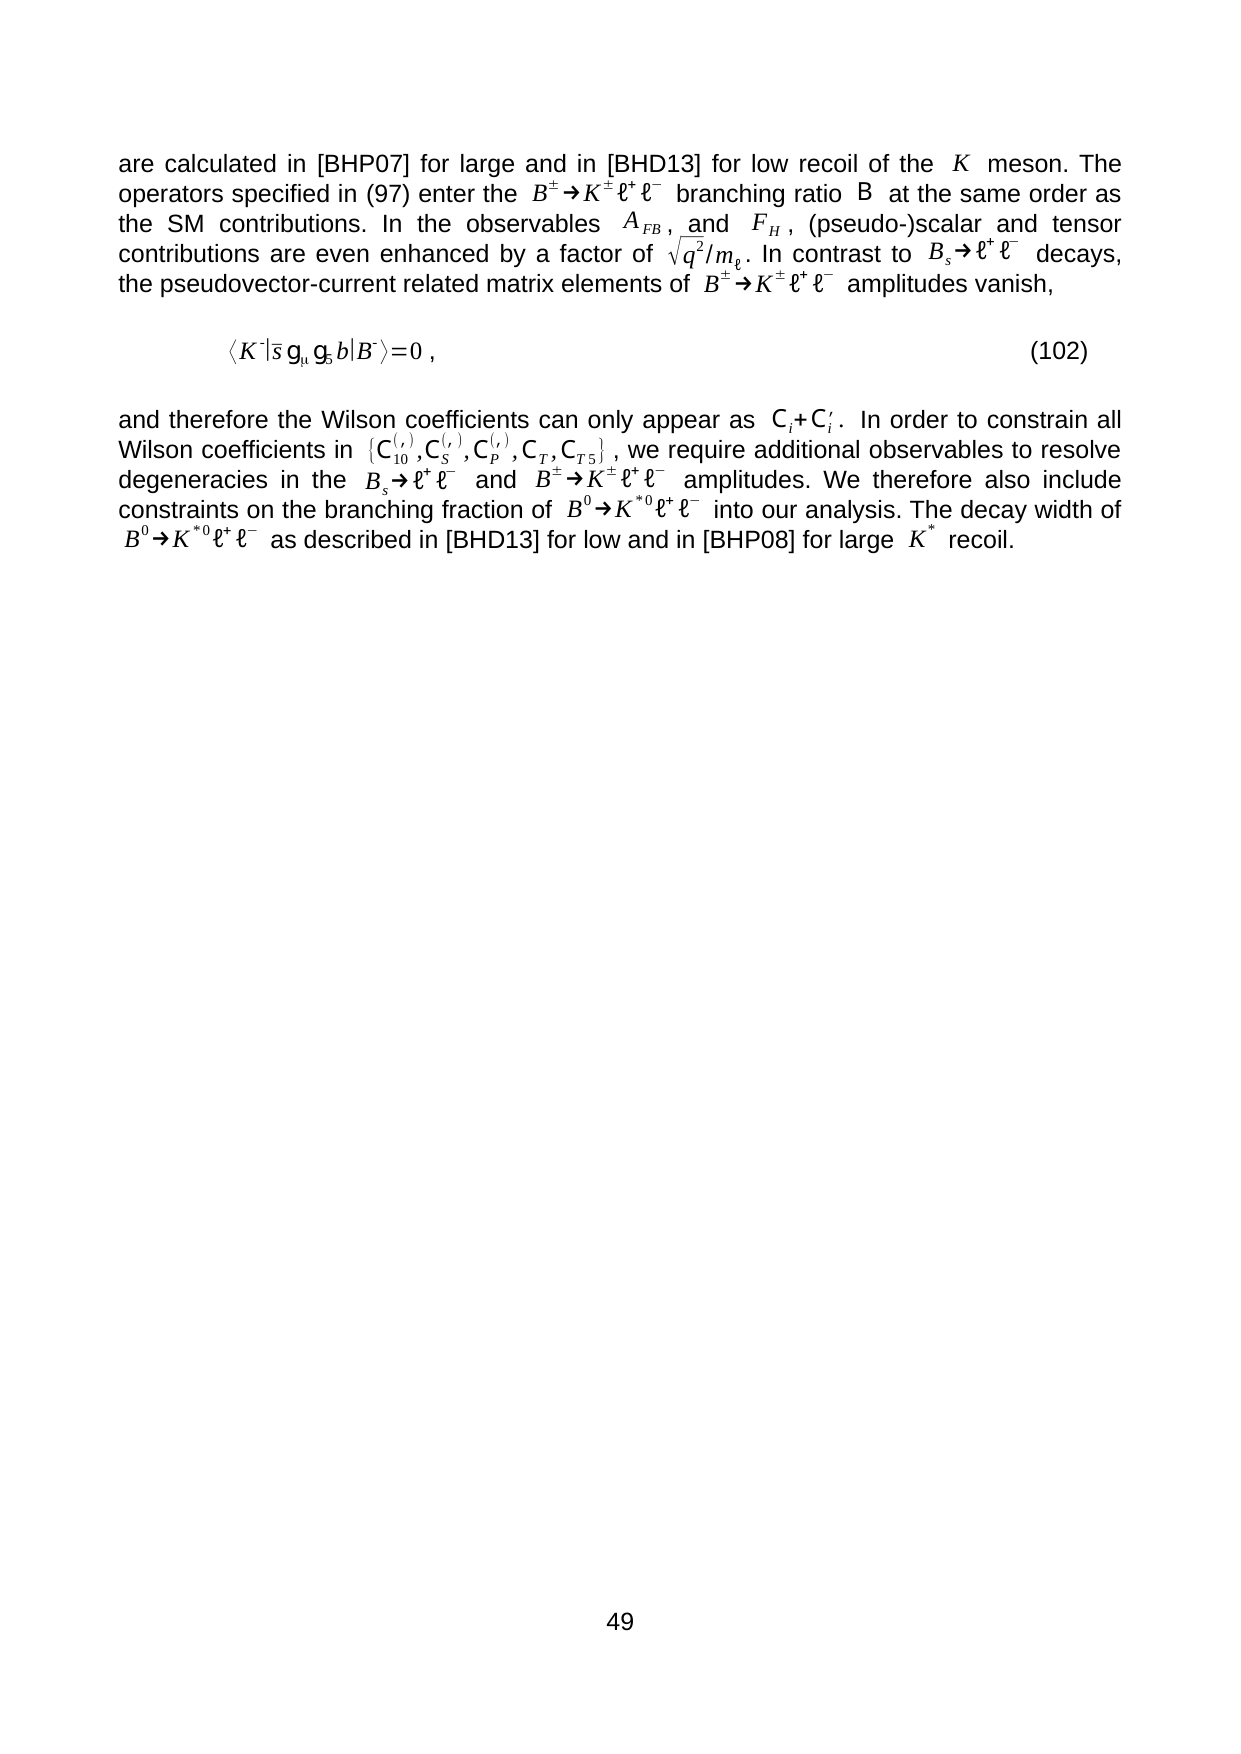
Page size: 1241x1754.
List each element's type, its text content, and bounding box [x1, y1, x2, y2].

table_header (102) [1024, 328, 1123, 374]
text and therefore the Wilson coefficients can only appear as In order to constrain all Wilson coefficients in , we require additional observables to resolve degeneracies in the and amplitudes. We therefore also include constraints on the branching fraction of into our analysis. The decay width of as described in [BHD13] for low and in [BHP08] for large recoil. [118, 404, 1122, 555]
table_header [118, 328, 217, 374]
text are calculated in [BHP07] for large and in [BHD13] for low recoil of the meson. The operators specified in (97) enter the branching ratio at the same order as the SM contributions. In the observables , and , (pseudo-)scalar and tensor contributions are even enhanced by a factor of . In contrast to decays, the pseudovector-current related matrix elements of amplitudes vanish, [118, 148, 1122, 299]
table_header , [217, 328, 1024, 374]
